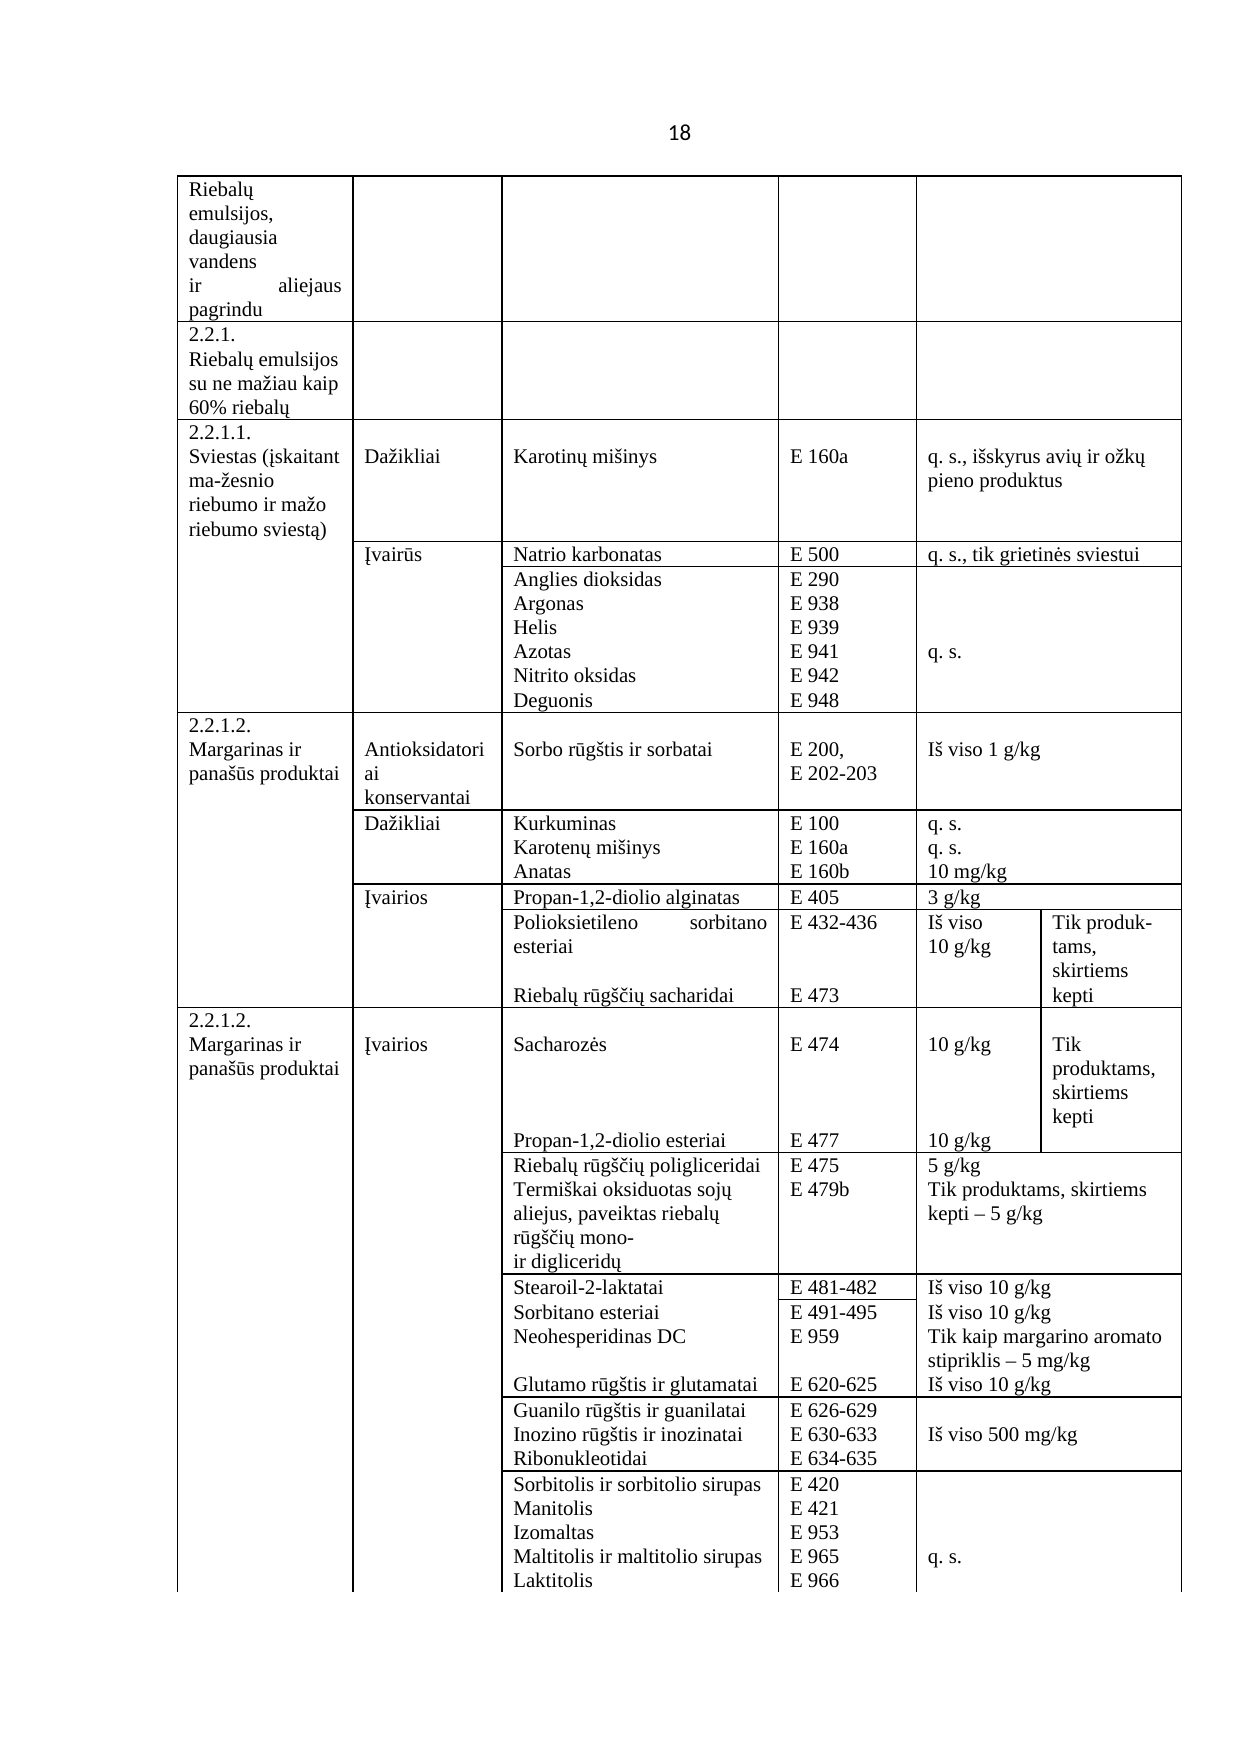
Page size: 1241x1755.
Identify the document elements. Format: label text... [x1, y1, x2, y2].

table_cell [917, 688, 1181, 712]
table_cell Sacharozės [503, 1008, 778, 1128]
table_cell 5 g/kg [917, 1153, 1181, 1177]
table_cell Glutamo rūgštis ir glutamatai [503, 1372, 778, 1396]
table_cell [917, 983, 1040, 1007]
table_cell [354, 1396, 501, 1422]
table_cell Riebalų emulsijos, daugiausia vandens ir aliejaus pagrindu [178, 177, 352, 321]
table_cell E 477 [779, 1128, 916, 1152]
table_cell Maltitolis ir maltitolio sirupas [503, 1544, 778, 1568]
table_cell E 953 [779, 1520, 916, 1544]
table_cell [178, 1372, 352, 1396]
table_cell [917, 177, 1181, 321]
table_cell 10 g/kg [917, 1128, 1040, 1152]
table_cell 2.2.1. Riebalų emulsijos su ne mažiau kaip 60% riebalų [178, 322, 352, 419]
table_cell q. s. [917, 639, 1181, 663]
table_cell [178, 809, 352, 835]
table_cell E 432-436 [779, 910, 916, 982]
table_cell [917, 1496, 1181, 1520]
table_cell [354, 1446, 501, 1470]
table_cell E 630-633 [779, 1422, 916, 1446]
table_cell q. s. [917, 835, 1181, 859]
table_cell [354, 688, 501, 712]
table_cell Termiškai oksiduotas sojų aliejus, paveiktas riebalų rūgščių mono- ir digliceridų [503, 1177, 778, 1273]
table_cell Tik produk- tams, skirtiems [1042, 910, 1181, 982]
table_cell [354, 615, 501, 639]
table_cell E 160a [779, 420, 916, 541]
table_cell E 474 [779, 1008, 916, 1128]
table_cell kepti [1042, 983, 1181, 1007]
table_cell [178, 983, 352, 1007]
table_cell [178, 1396, 352, 1422]
table_cell q. s. [917, 1544, 1181, 1568]
table_cell [178, 541, 352, 566]
table_cell E 200, E 202-203 [779, 713, 916, 809]
table_cell [354, 177, 501, 321]
table_cell q. s., išskyrus avių ir ožkų pieno produktus [917, 420, 1181, 541]
table_cell Karotenų mišinys [503, 835, 778, 859]
table_cell [178, 909, 352, 982]
table_cell [354, 983, 501, 1007]
table_cell Nitrito oksidas [503, 664, 778, 687]
table_cell Neohesperidinas DC [503, 1324, 778, 1372]
table_cell [779, 322, 916, 419]
table_cell Anglies dioksidas [503, 567, 778, 591]
table_cell Propan-1,2-diolio esteriai [503, 1128, 778, 1152]
table_cell 2.2.1.1. Sviestas (įskaitant ma-žesnio riebumo ir mažo riebumo sviestą) [178, 420, 352, 541]
table_cell [354, 664, 501, 687]
table_cell Propan-1,2-diolio alginatas [503, 885, 778, 909]
table_cell Iš viso 10 g/kg [917, 1372, 1181, 1396]
table_cell Polioksietileno sorbitano esteriai [503, 910, 778, 982]
table_cell E 421 [779, 1496, 916, 1520]
table_cell Manitolis [503, 1496, 778, 1520]
table_cell E 479b [779, 1177, 916, 1273]
table_cell Tik kaip margarino aromato stipriklis – 5 mg/kg [917, 1324, 1181, 1372]
table_cell Iš viso 10 g/kg [917, 910, 1040, 982]
table_cell Guanilo rūgštis ir guanilatai [503, 1398, 778, 1422]
table_cell Karotinų mišinys [503, 420, 778, 541]
table_cell [917, 322, 1181, 419]
table_cell Dažikliai [354, 420, 501, 541]
table_cell [178, 1520, 352, 1544]
table_cell [354, 566, 501, 591]
table_cell [178, 1152, 352, 1177]
table_cell 2.2.1.2. Margarinas ir panašūs produktai [178, 713, 352, 809]
table_cell [354, 1152, 501, 1177]
table_cell E 420 [779, 1472, 916, 1496]
table_cell [354, 1470, 501, 1496]
table_cell Įvairios [354, 1008, 501, 1128]
table_cell [354, 639, 501, 663]
table_cell Anatas [503, 859, 778, 883]
table_cell Įvairūs [354, 542, 501, 566]
table_cell Sorbitolis ir sorbitolio sirupas [503, 1472, 778, 1496]
table_cell [178, 615, 352, 639]
table_cell [178, 859, 352, 883]
table_cell E 475 [779, 1153, 916, 1177]
table_cell Argonas [503, 591, 778, 615]
table_cell [354, 1520, 501, 1544]
table_cell q. s., tik grietinės sviestui [917, 542, 1181, 566]
table_cell Riebalų rūgščių sacharidai [503, 983, 778, 1007]
table_cell [354, 591, 501, 615]
table_cell Iš viso 10 g/kg [917, 1275, 1181, 1299]
table_cell [178, 1446, 352, 1470]
table_cell [354, 835, 501, 859]
table_cell [779, 177, 916, 321]
table_cell Iš viso 10 g/kg [917, 1299, 1181, 1324]
table_cell E 290 [779, 567, 916, 591]
table_cell [178, 1544, 352, 1568]
table_cell Riebalų rūgščių poligliceridai [503, 1153, 778, 1177]
table_cell Deguonis [503, 688, 778, 712]
table_cell E 160a [779, 835, 916, 859]
table_cell [354, 1324, 501, 1372]
table_cell [354, 1299, 501, 1324]
table_cell [178, 835, 352, 859]
table_cell Tik produktams, skirtiems kepti [1042, 1008, 1181, 1128]
table_cell [178, 1496, 352, 1520]
table_cell Natrio karbonatas [503, 542, 778, 566]
table_cell E 634-635 [779, 1446, 916, 1470]
table_cell [917, 591, 1181, 615]
table_cell E 948 [779, 688, 916, 712]
table_cell [178, 664, 352, 687]
table_cell [354, 909, 501, 982]
table_cell [354, 1496, 501, 1520]
table_cell [917, 567, 1181, 591]
table_cell [354, 1422, 501, 1446]
table_cell [1042, 1128, 1181, 1152]
table_cell [178, 1128, 352, 1152]
table_cell E 626-629 [779, 1398, 916, 1422]
table_cell Sorbitano esteriai [503, 1299, 778, 1324]
table_cell 2.2.1.2. Margarinas ir panašūs produktai [178, 1008, 352, 1128]
table_cell Įvairios [354, 885, 501, 909]
table_cell [917, 1568, 1181, 1592]
table_cell [354, 1544, 501, 1568]
table_cell 10 g/kg [917, 1008, 1040, 1128]
table_cell Inozino rūgštis ir inozinatai [503, 1422, 778, 1446]
table_cell Iš viso 500 mg/kg [917, 1422, 1181, 1446]
table_cell [503, 322, 778, 419]
table_cell E 959 [779, 1324, 916, 1372]
table_cell Antioksidatoriai konservantai [354, 713, 501, 809]
table_cell Izomaltas [503, 1520, 778, 1544]
table_cell [178, 639, 352, 663]
table_cell [178, 1470, 352, 1496]
table_cell [917, 1520, 1181, 1544]
table_cell [354, 1372, 501, 1396]
table_cell E 966 [779, 1568, 916, 1592]
table_cell E 473 [779, 983, 916, 1007]
table_cell [178, 591, 352, 615]
table_cell [354, 1568, 501, 1592]
table_cell Tik produktams, skirtiems kepti – 5 g/kg [917, 1177, 1181, 1273]
table_cell [354, 1177, 501, 1273]
table_cell E 405 [779, 885, 916, 909]
table_cell [178, 1273, 352, 1299]
table_cell E 939 [779, 615, 916, 639]
table_cell [354, 322, 501, 419]
table_cell Dažikliai [354, 811, 501, 835]
table_cell [917, 664, 1181, 687]
table_cell [178, 1299, 352, 1324]
table_cell E 941 [779, 639, 916, 663]
table_cell E 942 [779, 664, 916, 687]
table_cell Helis [503, 615, 778, 639]
table_cell Ribonukleotidai [503, 1446, 778, 1470]
table_cell Laktitolis [503, 1568, 778, 1592]
table_cell Iš viso 1 g/kg [917, 713, 1181, 809]
table_cell [178, 1568, 352, 1592]
table_cell [178, 688, 352, 712]
table_cell [917, 1446, 1181, 1470]
table_cell E 160b [779, 859, 916, 883]
table_cell Kurkuminas [503, 811, 778, 835]
table_cell E 965 [779, 1544, 916, 1568]
table_cell [178, 1177, 352, 1273]
table_cell q. s. [917, 811, 1181, 835]
table_cell [917, 615, 1181, 639]
table_cell Stearoil-2-laktatai [503, 1275, 778, 1299]
table_cell 10 mg/kg [917, 859, 1181, 883]
table_cell [354, 1273, 501, 1299]
table_cell [503, 177, 778, 321]
table_cell E 500 [779, 542, 916, 566]
table_cell [178, 883, 352, 909]
table_cell [917, 1398, 1181, 1422]
table_cell E 100 [779, 811, 916, 835]
table_cell [178, 566, 352, 591]
table_cell [178, 1324, 352, 1372]
table_cell [354, 859, 501, 883]
table_cell Azotas [503, 639, 778, 663]
table_cell E 491-495 [779, 1300, 916, 1324]
table_cell 3 g/kg [917, 885, 1181, 909]
table_cell [178, 1422, 352, 1446]
table_cell E 481-482 [779, 1275, 916, 1299]
table_cell [917, 1472, 1181, 1496]
table_cell E 938 [779, 591, 916, 615]
table_cell Sorbo rūgštis ir sorbatai [503, 713, 778, 809]
table_cell E 620-625 [779, 1372, 916, 1396]
table_cell [354, 1128, 501, 1152]
